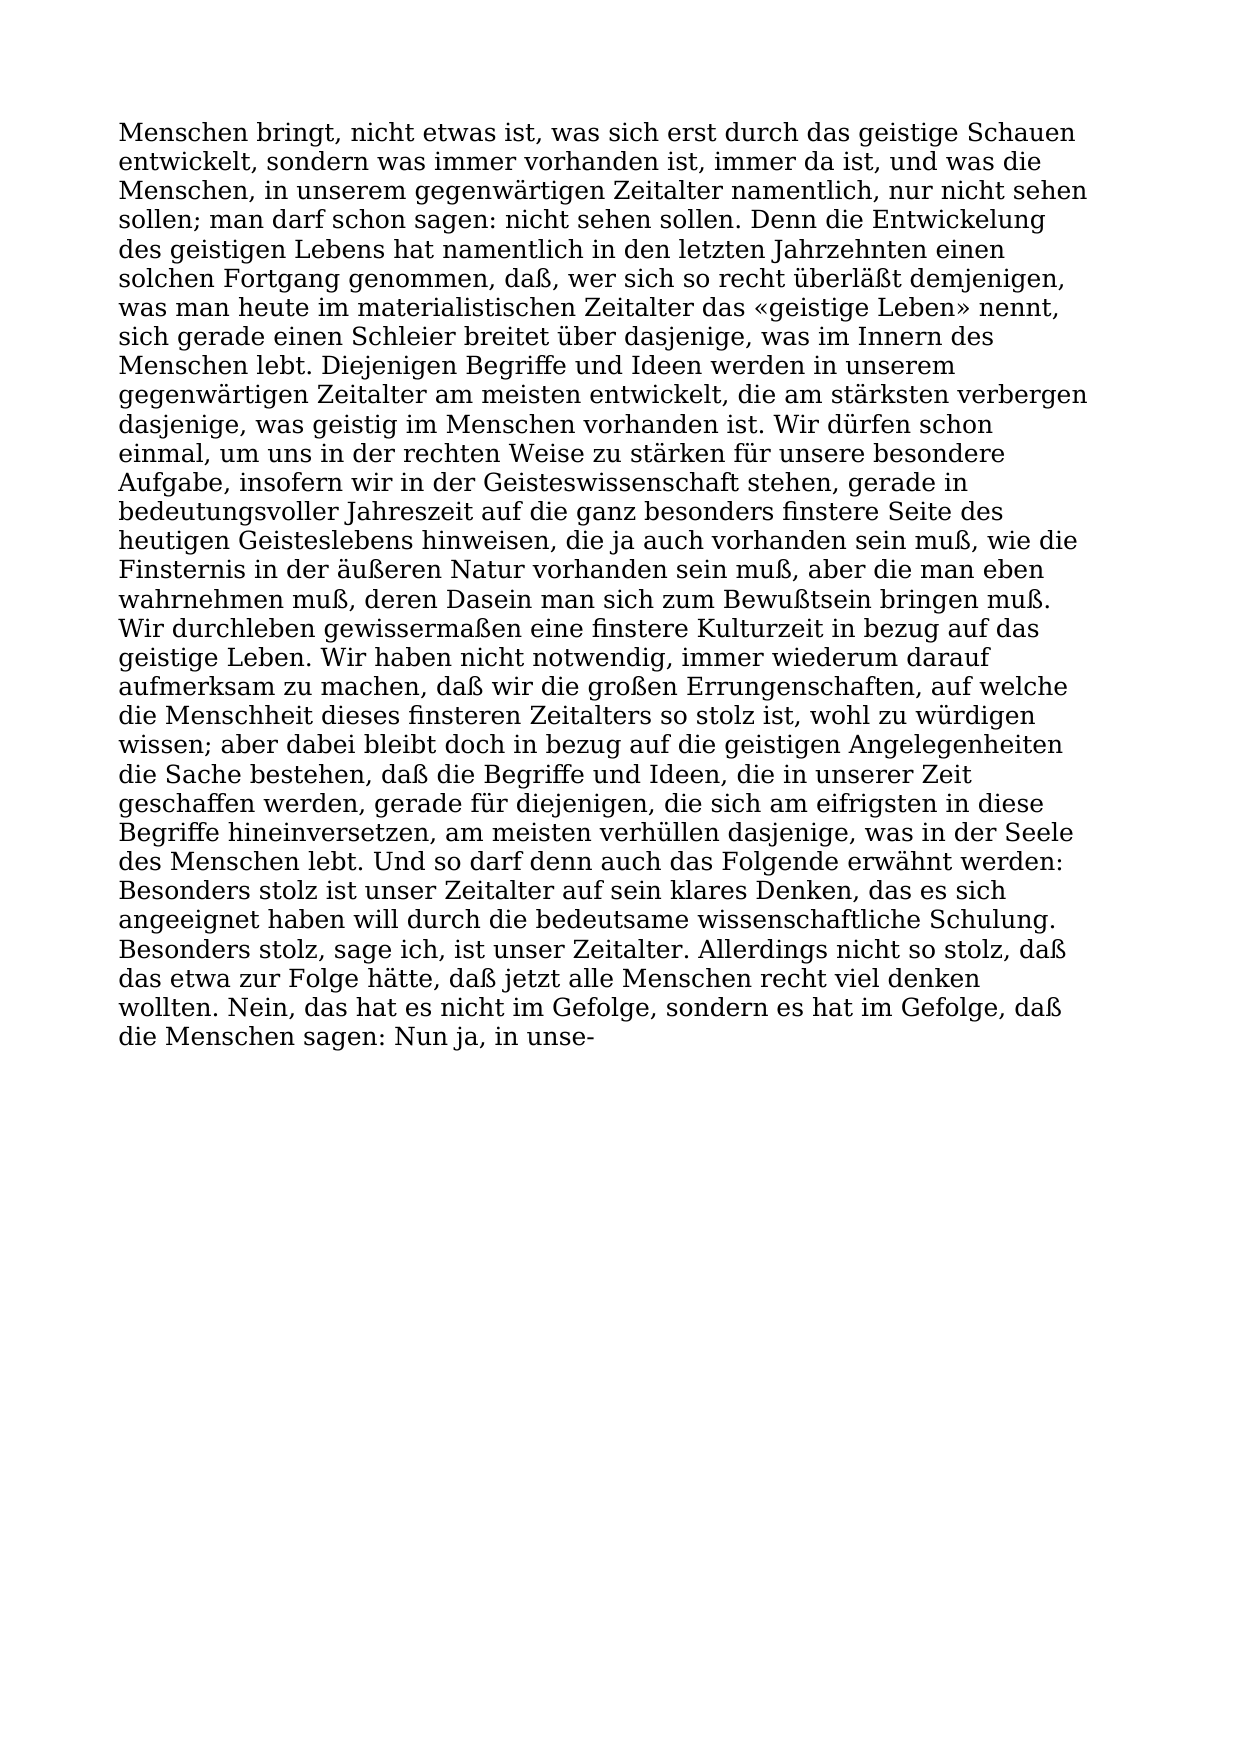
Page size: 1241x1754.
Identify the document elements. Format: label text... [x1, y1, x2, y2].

text Aufgabe, insofern wir in der Geisteswissenschaft stehen, gerade in [118, 468, 1122, 497]
text Besonders stolz ist unser Zeitalter auf sein klares Denken, das es sich [118, 876, 1122, 906]
text heutigen Geisteslebens hinweisen, die ja auch vorhanden sein muß, wie die [118, 526, 1122, 556]
text die Menschheit dieses finsteren Zeitalters so stolz ist, wohl zu würdigen [118, 701, 1122, 731]
text die Menschen sagen: Nun ja, in unse- [118, 1022, 1122, 1051]
text wissen; aber dabei bleibt doch in bezug auf die geistigen Angelegenheiten [118, 731, 1122, 760]
text geschaffen werden, gerade für diejenigen, die sich am eifrigsten in diese [118, 789, 1122, 818]
text entwickelt, sondern was immer vorhanden ist, immer da ist, und was die [118, 147, 1122, 176]
text Besonders stolz, sage ich, ist unser Zeitalter. Allerdings nicht so stolz, daß [118, 935, 1122, 964]
text des geistigen Lebens hat namentlich in den letzten Jahrzehnten einen [118, 235, 1122, 264]
text das etwa zur Folge hätte, daß jetzt alle Menschen recht viel denken [118, 964, 1122, 993]
text sollen; man darf schon sagen: nicht sehen sollen. Denn die Entwickelung [118, 206, 1122, 235]
text bedeutungsvoller Jahreszeit auf die ganz besonders finstere Seite des [118, 497, 1122, 526]
text einmal, um uns in der rechten Weise zu stärken für unsere besondere [118, 439, 1122, 468]
text gegenwärtigen Zeitalter am meisten entwickelt, die am stärksten verbergen [118, 381, 1122, 410]
text solchen Fortgang genommen, daß, wer sich so recht überläßt demjenigen, [118, 264, 1122, 293]
text sich gerade einen Schleier breitet über dasjenige, was im Innern des [118, 322, 1122, 351]
text Finsternis in der äußeren Natur vorhanden sein muß, aber die man eben [118, 556, 1122, 585]
text aufmerksam zu machen, daß wir die großen Errungenschaften, auf welche [118, 672, 1122, 701]
text wollten. Nein, das hat es nicht im Gefolge, sondern es hat im Gefolge, daß [118, 993, 1122, 1022]
text geistige Leben. Wir haben nicht notwendig, immer wiederum darauf [118, 643, 1122, 672]
text Wir durchleben gewissermaßen eine finstere Kulturzeit in bezug auf das [118, 614, 1122, 643]
text was man heute im materialistischen Zeitalter das «geistige Leben» nennt, [118, 293, 1122, 322]
text Menschen, in unserem gegenwärtigen Zeitalter namentlich, nur nicht sehen [118, 176, 1122, 206]
text des Menschen lebt. Und so darf denn auch das Folgende erwähnt werden: [118, 847, 1122, 876]
text Begriffe hineinversetzen, am meisten verhüllen dasjenige, was in der Seele [118, 818, 1122, 847]
text Menschen bringt, nicht etwas ist, was sich erst durch das geistige Schauen [118, 118, 1122, 147]
text die Sache bestehen, daß die Begriffe und Ideen, die in unserer Zeit [118, 760, 1122, 789]
text angeeignet haben will durch die bedeutsame wissenschaftliche Schulung. [118, 906, 1122, 935]
text dasjenige, was geistig im Menschen vorhanden ist. Wir dürfen schon [118, 410, 1122, 439]
text wahrnehmen muß, deren Dasein man sich zum Bewußtsein bringen muß. [118, 585, 1122, 614]
text Menschen lebt. Diejenigen Begriffe und Ideen werden in unserem [118, 351, 1122, 381]
